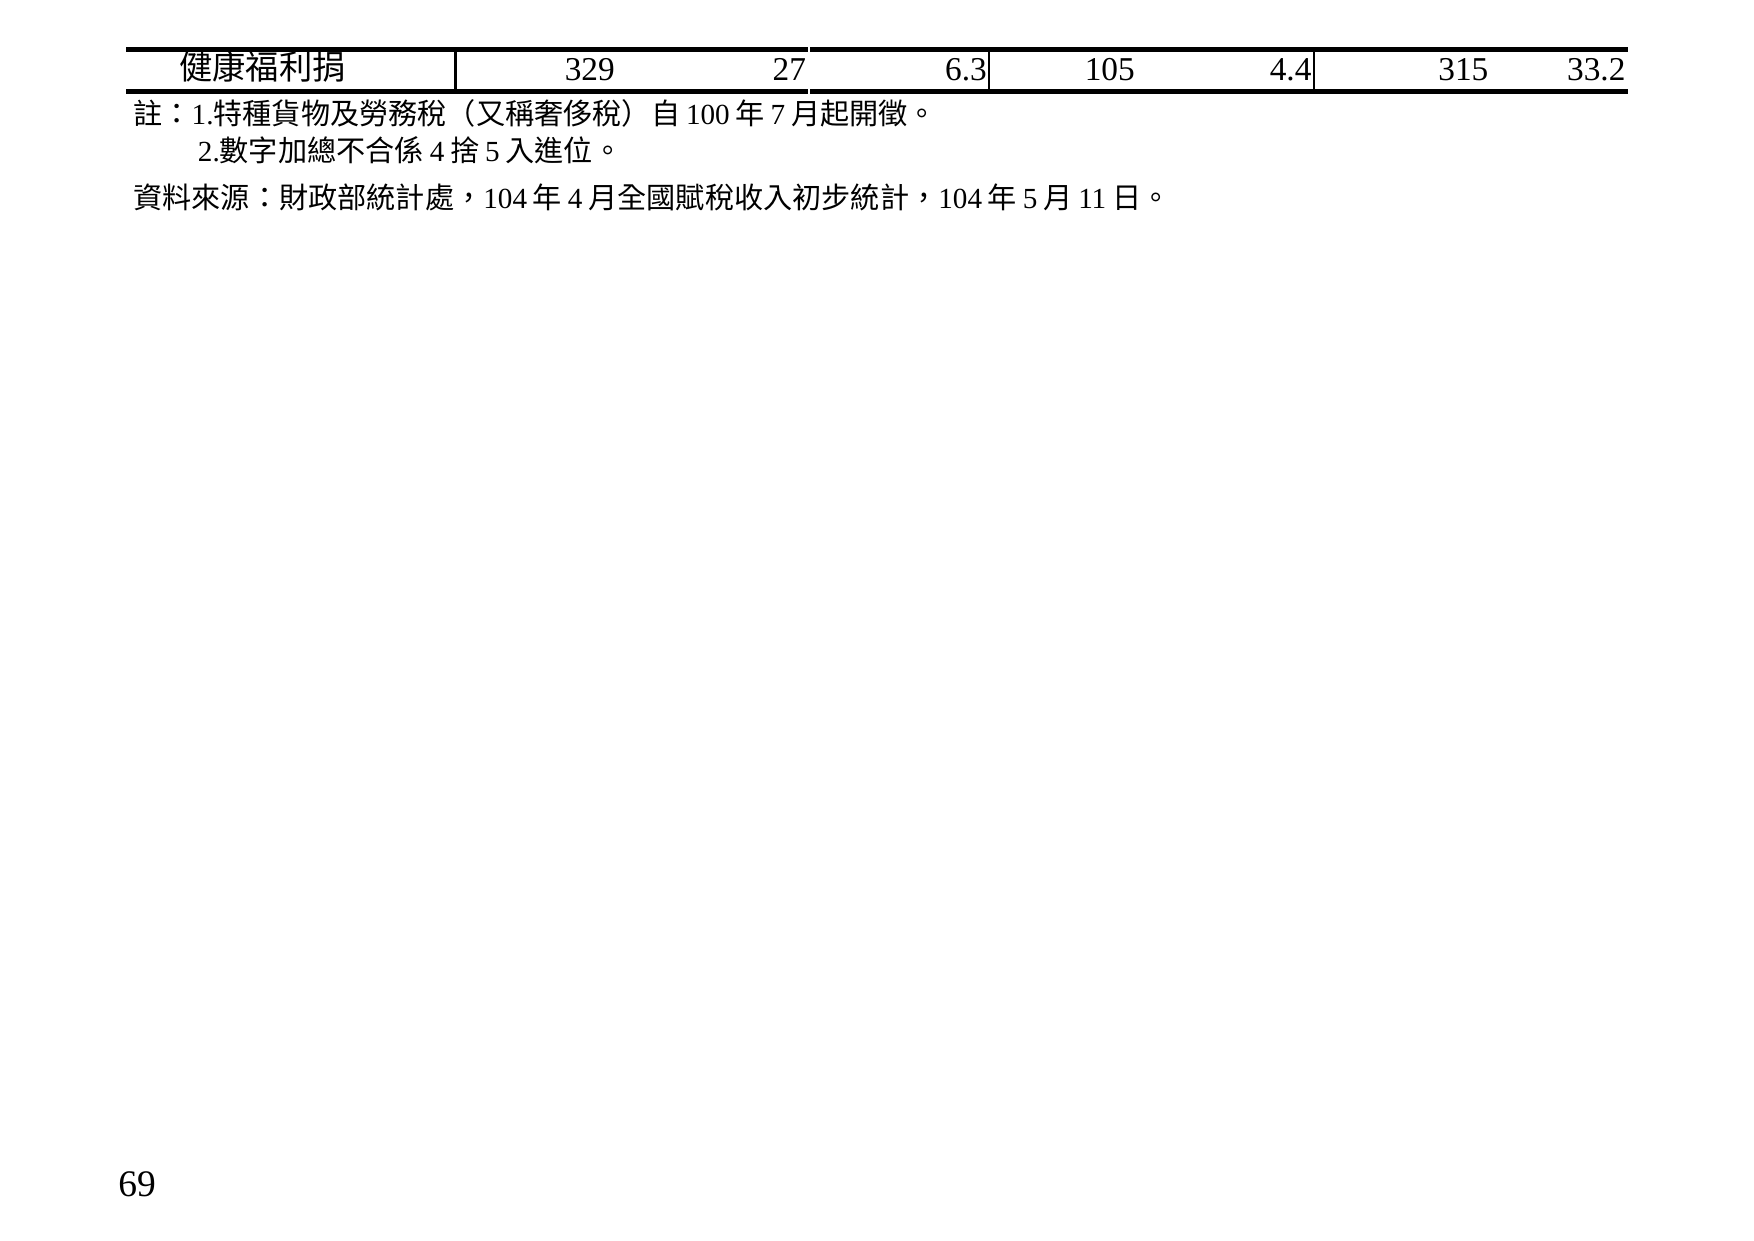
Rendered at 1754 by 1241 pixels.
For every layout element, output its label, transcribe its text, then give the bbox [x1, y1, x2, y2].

text 註：1.特種貨物及勞務稅（又稱奢侈稅）自100年7月起開徵。 [133, 101, 1609, 130]
table_cell 4.4 [1137, 52, 1313, 89]
table_cell 33.2 [1491, 52, 1628, 89]
text 資料來源：財政部統計處，104年4月全國賦稅收入初步統計，104年5月11日。 [133, 174, 1609, 217]
text 2.數字加總不合係4捨5入進位。 [183, 138, 1609, 167]
table_cell 315 [1315, 52, 1491, 89]
table_cell 105 [990, 52, 1137, 89]
table_cell 27 [617, 52, 808, 89]
table_cell 329 [457, 52, 617, 89]
table_cell 健康福利捐 [126, 52, 454, 89]
table_cell 6.3 [810, 52, 988, 89]
